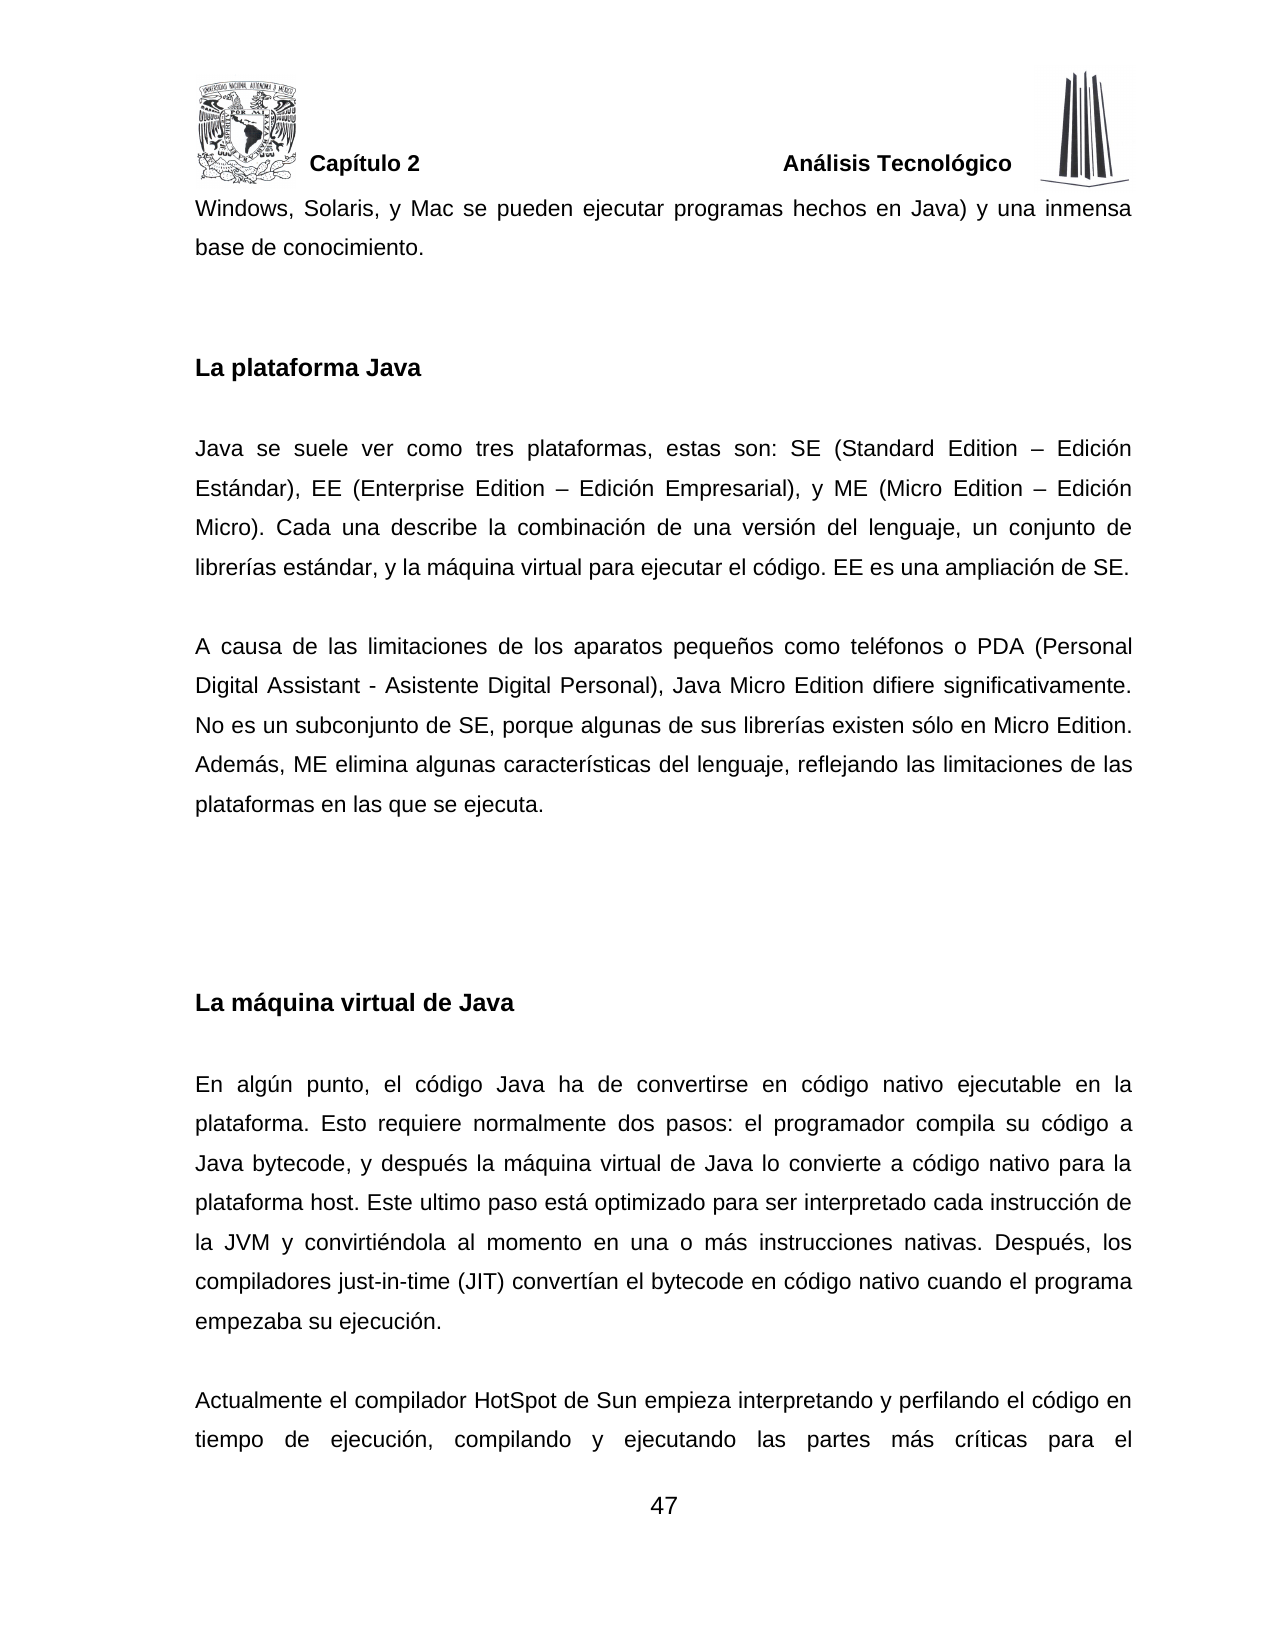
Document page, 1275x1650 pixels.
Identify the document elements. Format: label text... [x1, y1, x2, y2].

picture [1034, 65, 1136, 193]
text La máquina virtual de Java [195, 988, 1133, 1017]
text La plataforma Java [195, 353, 1133, 382]
text En algún punto, el código Java ha de convertirse en código nativo ejecutable en la plataforma. Esto requiere normalmente dos pasos: el programador compila su código a Java bytecode, y después la máquina virtual de Java lo convierte a código nativo para la plataforma host. Este ultimo paso está optimizado para ser interpretado cada instrucción de la JVM y convirtiéndola al momento en una o más instrucciones nativas. Después, los compiladores just-in-time (JIT) convertían el bytecode en código nativo cuando el programa empezaba su ejecución. [195, 1071, 1133, 1334]
text Actualmente el compilador HotSpot de Sun empieza interpretando y perfilando el código en tiempo de ejecución, compilando y ejecutando las partes más críticas para el [195, 1387, 1133, 1452]
text Java se suele ver como tres plataformas, estas son: SE (Standard Edition – Edición Estándar), EE (Enterprise Edition – Edición Empresarial), y ME (Micro Edition – Edición Micro). Cada una describe la combinación de una versión del lenguaje, un conjunto de librerías estándar, y la máquina virtual para ejecutar el código. EE es una ampliación de SE. [195, 435, 1133, 580]
text Windows, Solaris, y Mac se pueden ejecutar programas hechos en Java) y una inmensa base de conocimiento. [195, 195, 1133, 261]
text A causa de las limitaciones de los aparatos pequeños como teléfonos o PDA (Personal Digital Assistant - Asistente Digital Personal), Java Micro Edition difiere significativamente. No es un subconjunto de SE, porque algunas de sus librerías existen sólo en Micro Edition. Además, ME elimina algunas características del lenguaje, reflejando las limitaciones de las plataformas en las que se ejecuta. [195, 633, 1133, 817]
